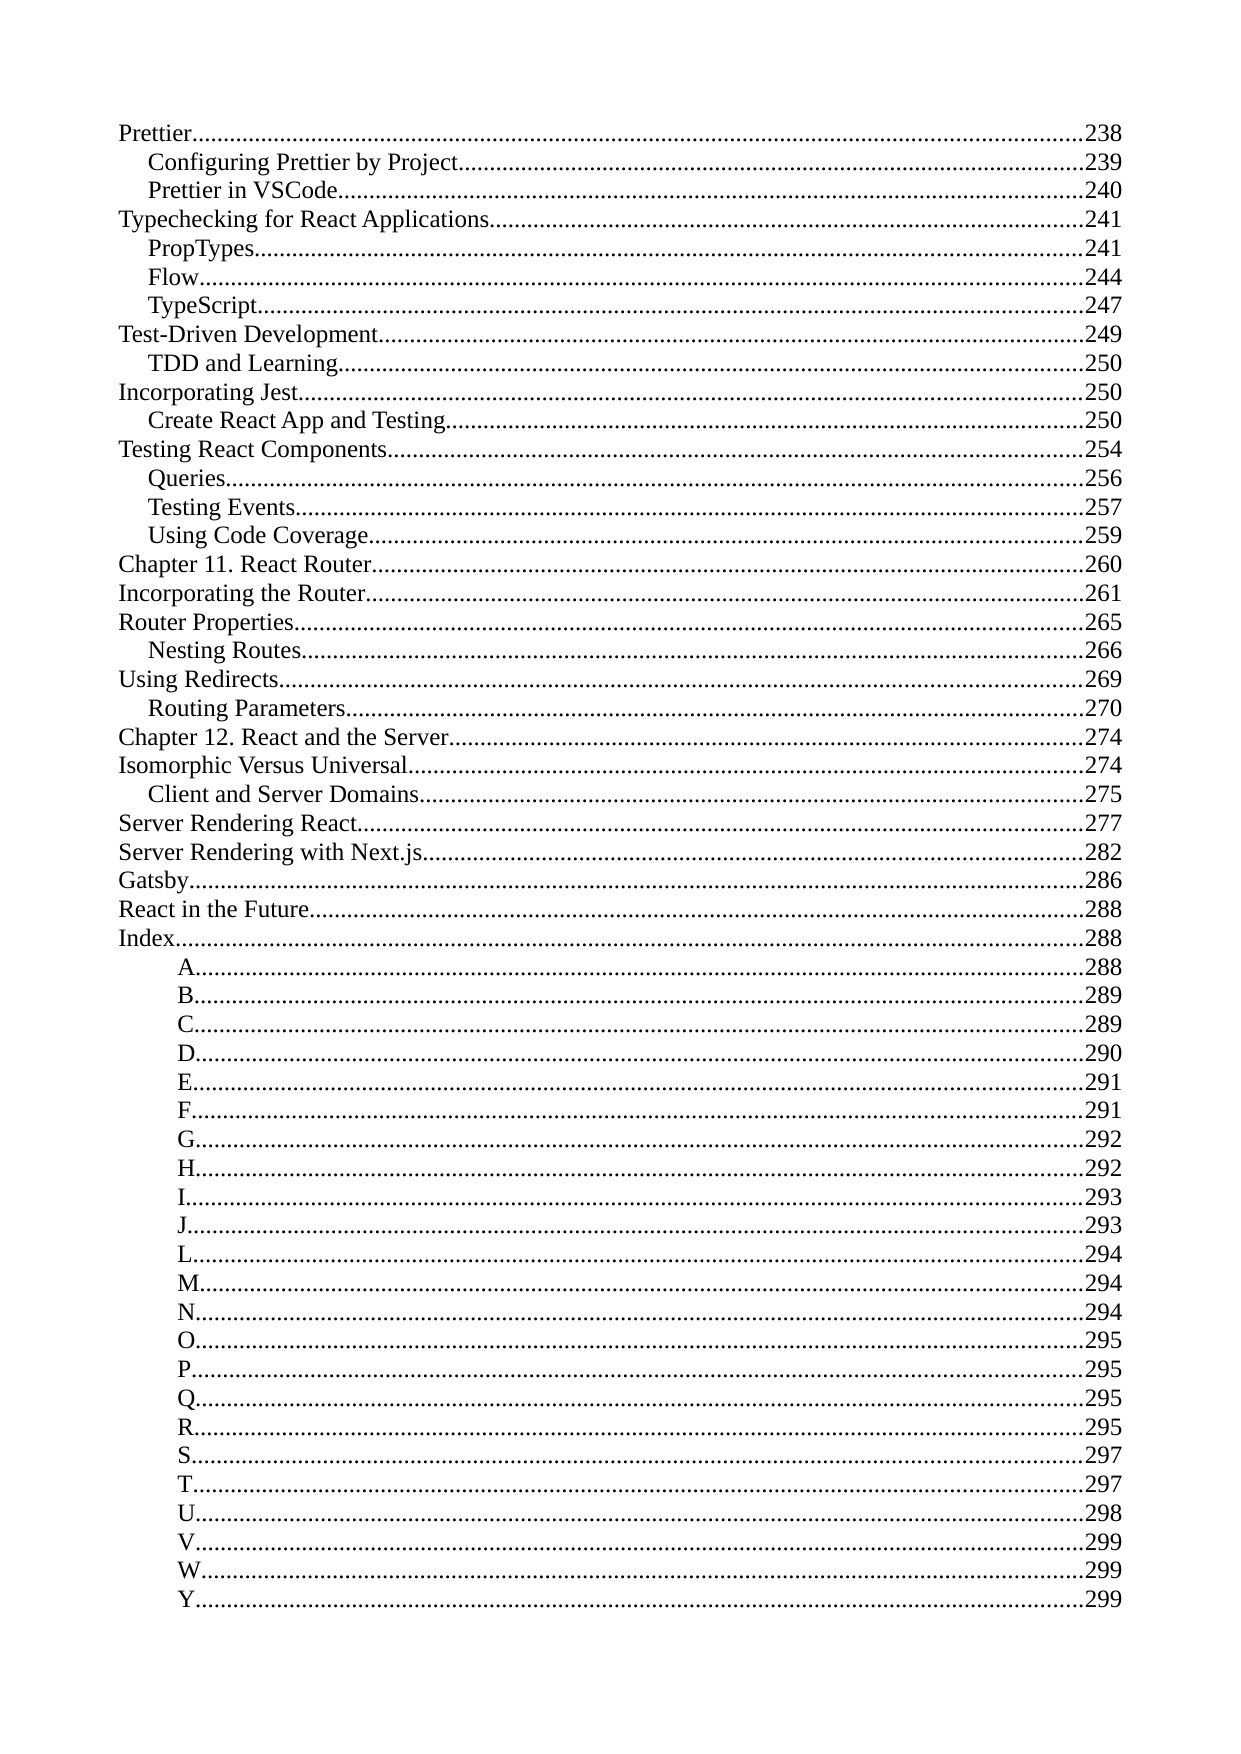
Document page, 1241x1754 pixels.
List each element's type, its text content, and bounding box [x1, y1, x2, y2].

text Nesting Routes 266 [148, 636, 1122, 664]
text C 289 [177, 1009, 1122, 1038]
text J 293 [177, 1211, 1122, 1239]
text Flow 244 [148, 262, 1122, 291]
text TypeScript 247 [148, 291, 1122, 319]
text Q 295 [177, 1383, 1122, 1412]
text Isomorphic Versus Universal 274 [118, 751, 1122, 779]
text Configuring Prettier by Project 239 [148, 147, 1122, 176]
text Y 299 [177, 1584, 1122, 1613]
text Server Rendering with Next.js 282 [118, 837, 1122, 866]
text Index 288 [118, 923, 1122, 952]
text D 290 [177, 1038, 1122, 1067]
text I 293 [177, 1182, 1122, 1211]
text H 292 [177, 1153, 1122, 1182]
text Test-Driven Development 249 [118, 319, 1122, 348]
text N 294 [177, 1297, 1122, 1326]
text P 295 [177, 1354, 1122, 1383]
text Testing React Components 254 [118, 434, 1122, 463]
text M 294 [177, 1268, 1122, 1297]
text Queries 256 [148, 463, 1122, 492]
text G 292 [177, 1124, 1122, 1153]
text W 299 [177, 1556, 1122, 1584]
text F 291 [177, 1096, 1122, 1124]
text Create React App and Testing 250 [148, 406, 1122, 434]
text TDD and Learning 250 [148, 348, 1122, 377]
text Server Rendering React 277 [118, 808, 1122, 837]
text Incorporating Jest 250 [118, 377, 1122, 406]
text U 298 [177, 1498, 1122, 1527]
text Client and Server Domains 275 [148, 779, 1122, 808]
text Typechecking for React Applications 241 [118, 204, 1122, 233]
text Chapter 11. React Router 260 [118, 549, 1122, 578]
text O 295 [177, 1326, 1122, 1354]
text E 291 [177, 1067, 1122, 1096]
text Gatsby 286 [118, 866, 1122, 894]
text Routing Parameters 270 [148, 693, 1122, 722]
text Testing Events 257 [148, 492, 1122, 521]
text A 288 [177, 952, 1122, 981]
text Incorporating the Router 261 [118, 578, 1122, 607]
text Using Code Coverage 259 [148, 521, 1122, 549]
text B 289 [177, 981, 1122, 1009]
text Prettier 238 [118, 118, 1122, 147]
text R 295 [177, 1412, 1122, 1441]
text Chapter 12. React and the Server 274 [118, 722, 1122, 751]
text L 294 [177, 1239, 1122, 1268]
text Prettier in VSCode 240 [148, 176, 1122, 204]
text S 297 [177, 1441, 1122, 1469]
text React in the Future 288 [118, 894, 1122, 923]
text V 299 [177, 1527, 1122, 1556]
text Router Properties 265 [118, 607, 1122, 636]
text T 297 [177, 1469, 1122, 1498]
text PropTypes 241 [148, 233, 1122, 262]
text Using Redirects 269 [118, 664, 1122, 693]
